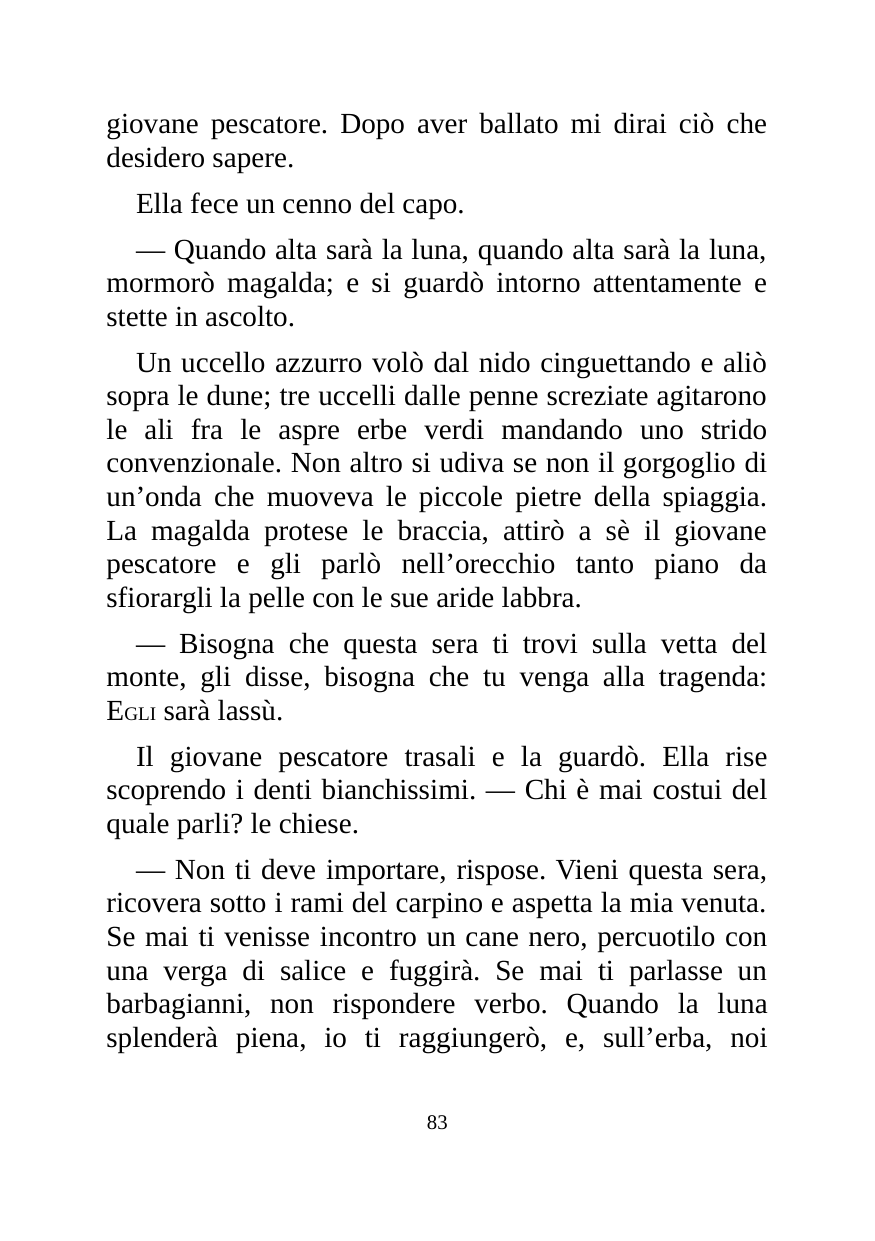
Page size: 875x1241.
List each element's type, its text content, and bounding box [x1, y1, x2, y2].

text Un uccello azzurro volò dal nido cinguettando e aliò sopra le dune; tre uccelli dalle penne screziate agitarono le ali fra le aspre erbe verdi mandando uno strido convenzionale. Non altro si udiva se non il gorgoglio di un’onda che muoveva le piccole pietre della spiaggia. La magalda protese le braccia, attirò a sè il giovane pescatore e gli parlò nell’orecchio tanto piano da sfiorargli la pelle con le sue aride labbra. [106, 345, 768, 613]
text — Quando alta sarà la luna, quando alta sarà la luna, mormorò magalda; e si guardò intorno attentamente e stette in ascolto. [106, 232, 768, 332]
text — Non ti deve importare, rispose. Vieni questa sera, ricovera sotto i rami del carpino e aspetta la mia venuta. Se mai ti venisse incontro un cane nero, percuotilo con una verga di salice e fuggirà. Se mai ti parlasse un barbagianni, non rispondere verbo. Quando la luna splenderà piena, io ti raggiungerò, e, sull’erba, noi [106, 852, 768, 1053]
text — Bisogna che questa sera ti trovi sulla vetta del monte, gli disse, bisogna che tu venga alla tragenda: Egli sarà lassù. [106, 626, 768, 726]
text giovane pescatore. Dopo aver ballato mi dirai ciò che desidero sapere. [106, 106, 768, 173]
text Ella fece un cenno del capo. [106, 186, 768, 219]
text Il giovane pescatore trasali e la guardò. Ella rise scoprendo i denti bianchissimi. — Chi è mai costui del quale parli? le chiese. [106, 739, 768, 839]
